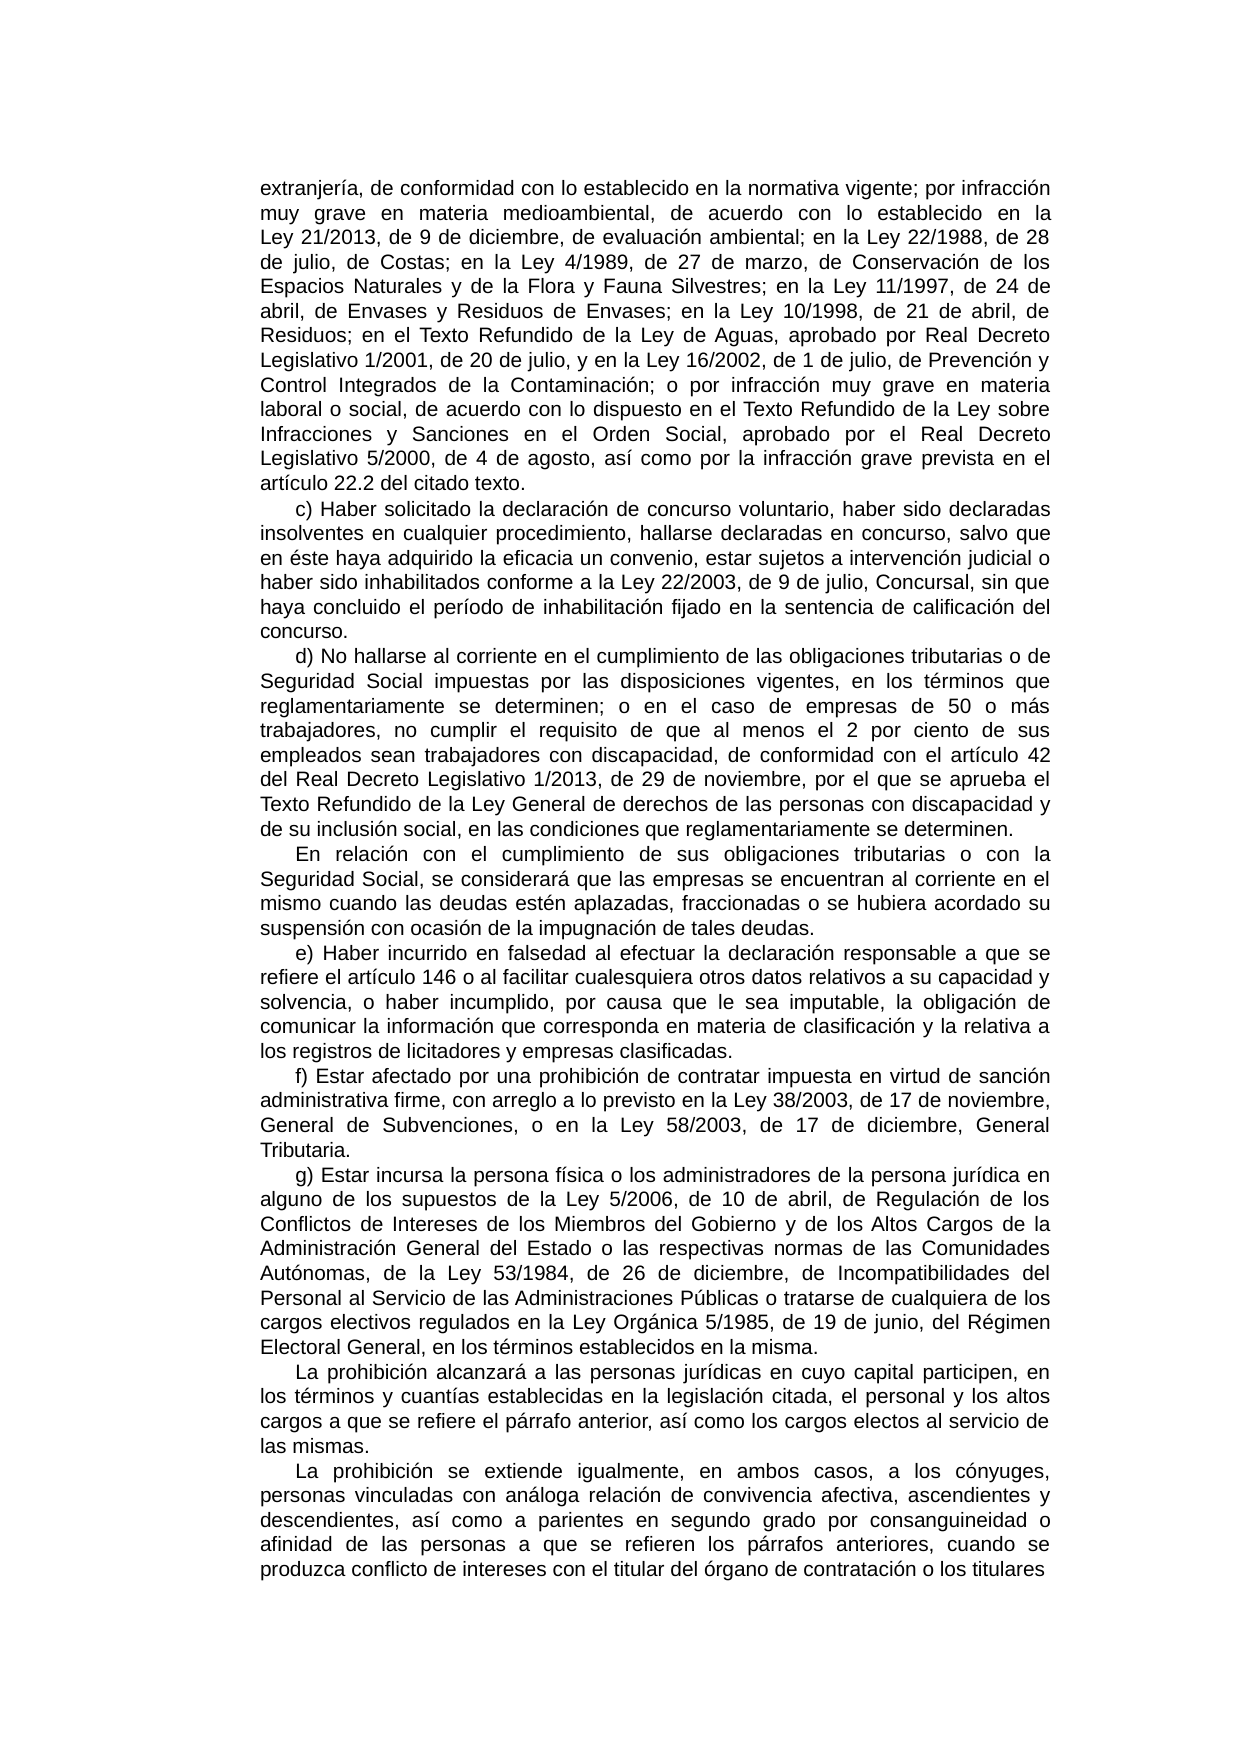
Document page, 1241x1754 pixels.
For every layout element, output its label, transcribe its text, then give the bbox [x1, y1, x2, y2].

list No hallarse al corriente en el cumplimiento de las obligaciones tributarias o de Seguridad Social impuestas por las disposiciones vigentes, en los términos que reglamentariamente se determinen; o en el caso de empresas de 50 o más trabajadores, no cumplir el requisito de que al menos el 2 por ciento de sus empleados sean trabajadores con discapacidad, de conformidad con el artículo 42 del Real Decreto Legislativo 1/2013, de 29 de noviembre, por el que se aprueba el Texto Refundido de la Ley General de derechos de las personas con discapacidad y de su inclusión social, en las condiciones que reglamentariamente se determinen. [260, 644, 1052, 840]
text La prohibición alcanzará a las personas jurídicas en cuyo capital participen, en los términos y cuantías establecidas en la legislación citada, el personal y los altos cargos a que se refiere el párrafo anterior, así como los cargos electos al servicio de las mismas. [260, 1360, 1051, 1457]
text En relación con el cumplimiento de sus obligaciones tributarias o con la Seguridad Social, se considerará que las empresas se encuentran al corriente en el mismo cuando las deudas estén aplazadas, fraccionadas o se hubiera acordado su suspensión con ocasión de la impugnación de tales deudas. [260, 842, 1051, 939]
list Estar afectado por una prohibición de contratar impuesta en virtud de sanción administrativa firme, con arreglo a lo previsto en la Ley 38/2003, de 17 de noviembre, General de Subvenciones, o en la Ley 58/2003, de 17 de diciembre, General Tributaria. [260, 1064, 1052, 1161]
text La prohibición se extiende igualmente, en ambos casos, a los cónyuges, personas vinculadas con análoga relación de convivencia afectiva, ascendientes y descendientes, así como a parientes en segundo grado por consanguineidad o afinidad de las personas a que se refieren los párrafos anteriores, cuando se produzca conflicto de intereses con el titular del órgano de contratación o los titulares [260, 1458, 1052, 1581]
list Estar incursa la persona física o los administradores de la persona jurídica en alguno de los supuestos de la Ley 5/2006, de 10 de abril, de Regulación de los Conflictos de Intereses de los Miembros del Gobierno y de los Altos Cargos de la Administración General del Estado o las respectivas normas de las Comunidades Autónomas, de la Ley 53/1984, de 26 de diciembre, de Incompatibilidades del Personal al Servicio de las Administraciones Públicas o tratarse de cualquiera de los cargos electivos regulados en la Ley Orgánica 5/1985, de 19 de junio, del Régimen Electoral General, en los términos establecidos en la misma. [260, 1162, 1052, 1358]
list Haber incurrido en falsedad al efectuar la declaración responsable a que se refiere el artículo 146 o al facilitar cualesquiera otros datos relativos a su capacidad y solvencia, o haber incumplido, por causa que le sea imputable, la obligación de comunicar la información que corresponda en materia de clasificación y la relativa a los registros de licitadores y empresas clasificadas. [260, 940, 1052, 1063]
text extranjería, de conformidad con lo establecido en la normativa vigente; por infracción muy grave en materia medioambiental, de acuerdo con lo establecido en la Ley 21/2013, de 9 de diciembre, de evaluación ambiental; en la Ley 22/1988, de 28 de julio, de Costas; en la Ley 4/1989, de 27 de marzo, de Conservación de los Espacios Naturales y de la Flora y Fauna Silvestres; en la Ley 11/1997, de 24 de abril, de Envases y Residuos de Envases; en la Ley 10/1998, de 21 de abril, de Residuos; en el Texto Refundido de la Ley de Aguas, aprobado por Real Decreto Legislativo 1/2001, de 20 de julio, y en la Ley 16/2002, de 1 de julio, de Prevención y Control Integrados de la Contaminación; o por infracción muy grave en materia laboral o social, de acuerdo con lo dispuesto en el Texto Refundido de la Ley sobre Infracciones y Sanciones en el Orden Social, aprobado por el Real Decreto Legislativo 5/2000, de 4 de agosto, así como por la infracción grave prevista en el artículo 22.2 del citado texto. [260, 176, 1052, 495]
list Haber solicitado la declaración de concurso voluntario, haber sido declaradas insolventes en cualquier procedimiento, hallarse declaradas en concurso, salvo que en éste haya adquirido la eficacia un convenio, estar sujetos a intervención judicial o haber sido inhabilitados conforme a la Ley 22/2003, de 9 de julio, Concursal, sin que haya concluido el período de inhabilitación fijado en la sentencia de calificación del concurso. [260, 496, 1052, 643]
